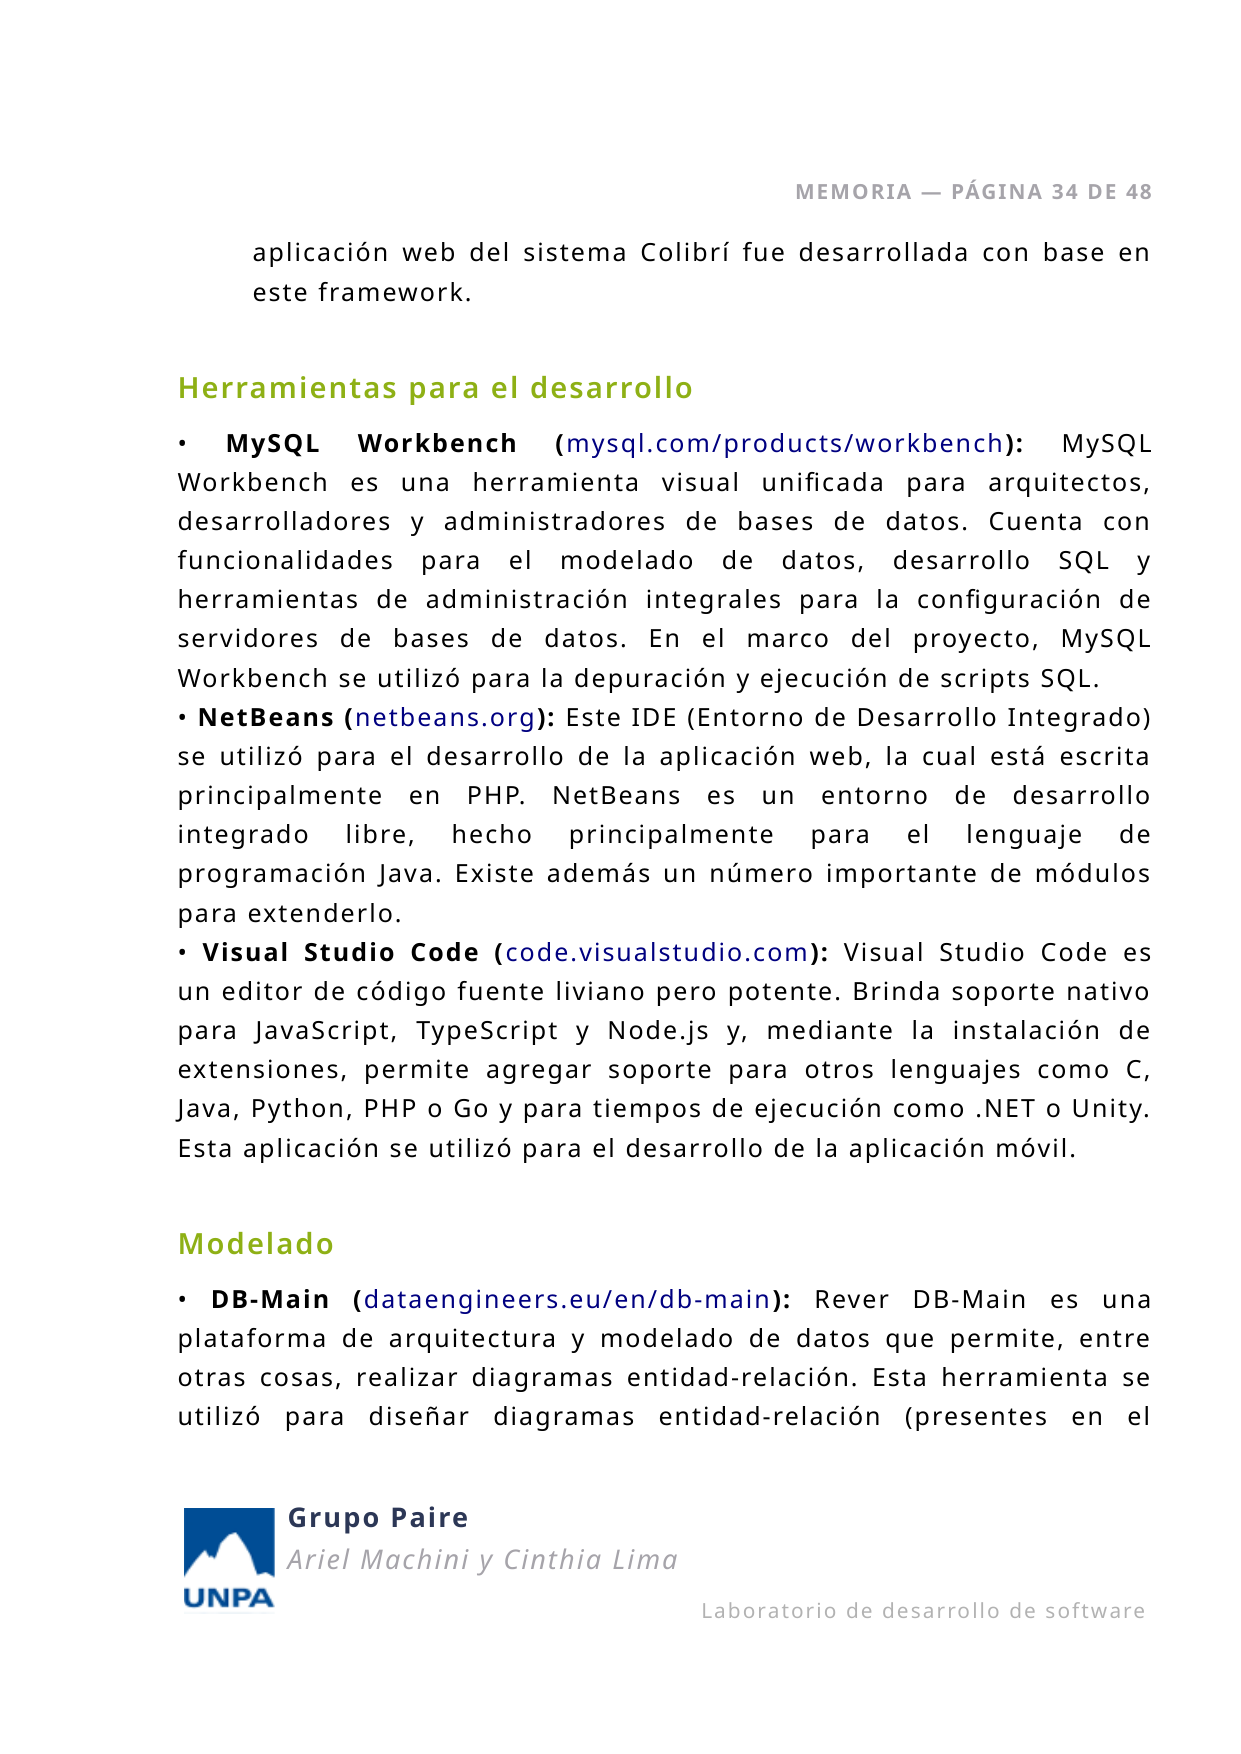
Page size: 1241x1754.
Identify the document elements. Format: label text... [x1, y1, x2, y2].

picture [184, 1508, 275, 1614]
text • Visual Studio Code (code.visualstudio.com): Visual Studio Code es un editor de código fuente liviano pero potente. Brinda soporte nativo para JavaScript, TypeScript y Node.js y, mediante la instalación de extensiones, permite agregar soporte para otros lenguajes como C, Java, Python, PHP o Go y para tiempos de ejecución como .NET o Unity. Esta aplicación se utilizó para el desarrollo de la aplicación móvil. [177, 934, 1152, 1164]
text aplicación web del sistema Colibrí fue desarrollada con base en este framework. [252, 235, 1152, 308]
text • MySQL Workbench (mysql.com/products/workbench): MySQL Workbench es una herramienta visual unificada para arquitectos, desarrolladores y administradores de bases de datos. Cuenta con funcionalidades para el modelado de datos, desarrollo SQL y herramientas de administración integrales para la configuración de servidores de bases de datos. En el marco del proyecto, MySQL Workbench se utilizó para la depuración y ejecución de scripts SQL. [177, 425, 1152, 694]
text • NetBeans (netbeans.org): Este IDE (Entorno de Desarrollo Integrado) se utilizó para el desarrollo de la aplicación web, la cual está escrita principalmente en PHP. NetBeans es un entorno de desarrollo integrado libre, hecho principalmente para el lenguaje de programación Java. Existe además un número importante de módulos para extenderlo. [177, 699, 1152, 929]
subtitle Herramientas para el desarrollo [177, 367, 1152, 407]
text • DB-Main (dataengineers.eu/en/db-main): Rever DB-Main es una plataforma de arquitectura y modelado de datos que permite, entre otras cosas, realizar diagramas entidad-relación. Esta herramienta se utilizó para diseñar diagramas entidad-relación (presentes en el [177, 1281, 1152, 1433]
subtitle Modelado [177, 1223, 1152, 1263]
